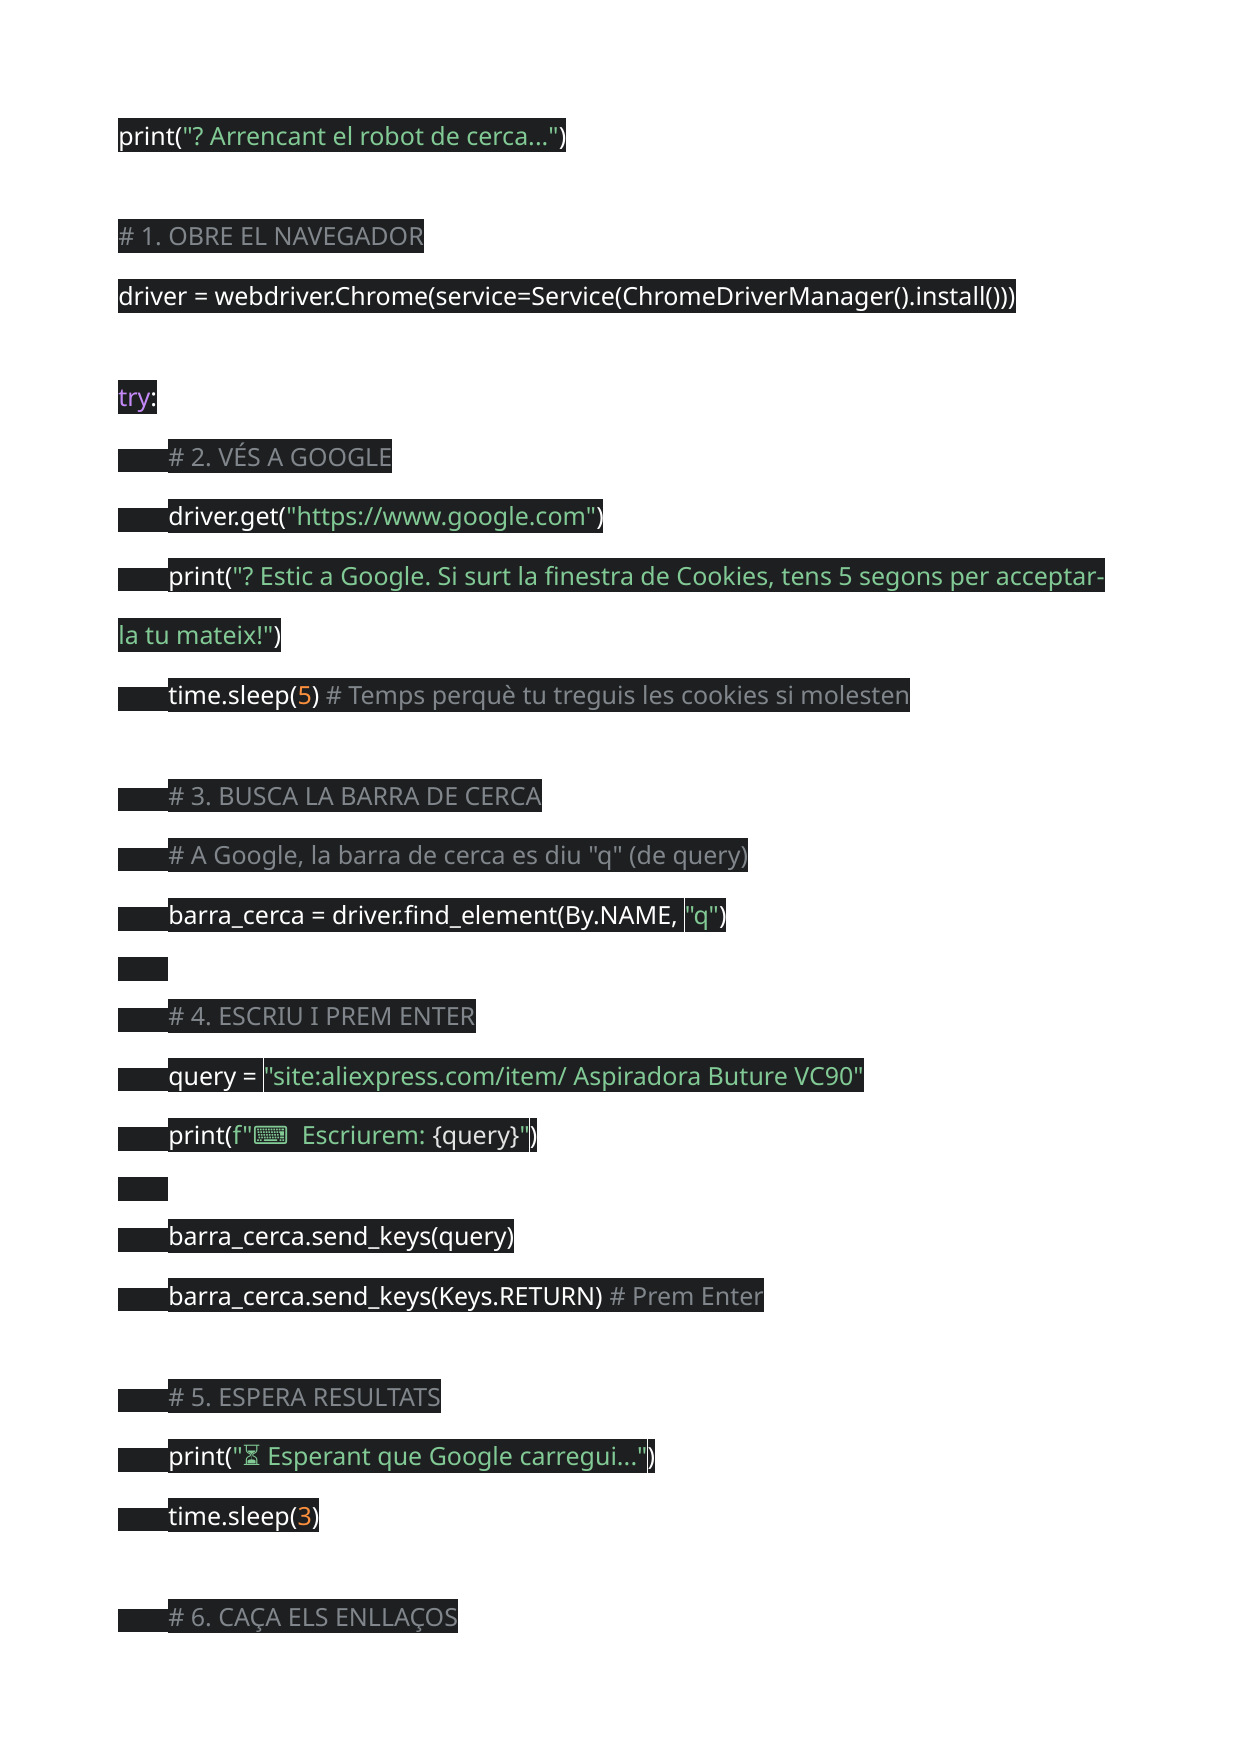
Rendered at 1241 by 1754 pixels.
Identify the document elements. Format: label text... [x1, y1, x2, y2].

text print(f"⌨️ Escriurem: {query}") [118, 1118, 1122, 1152]
text driver.get("https://www.google.com") [118, 499, 1122, 533]
text # 3. BUSCA LA BARRA DE CERCA [118, 778, 1122, 812]
text time.sleep(5) # Temps perquè tu treguis les cookies si molesten [118, 677, 1122, 712]
text # 1. OBRE EL NAVEGADOR [118, 219, 1122, 253]
text barra_cerca.send_keys(Keys.RETURN) # Prem Enter [118, 1278, 1122, 1312]
text barra_cerca.send_keys(query) [118, 1219, 1122, 1253]
text # 6. CAÇA ELS ENLLAÇOS [118, 1599, 1122, 1633]
text # 4. ESCRIU I PREM ENTER [118, 998, 1122, 1033]
text barra_cerca = driver.find_element(By.NAME, "q") [118, 898, 1122, 932]
text # 5. ESPERA RESULTATS [118, 1379, 1122, 1413]
text # 2. VÉS A GOOGLE [118, 439, 1122, 473]
text try: [118, 379, 1122, 414]
text print("⏳ Esperant que Google carregui...") [118, 1439, 1122, 1473]
text print("? Arrencant el robot de cerca...") [118, 118, 1122, 152]
text print("? Estic a Google. Si surt la finestra de Cookies, tens 5 segons per acceptar-la tu mateix!") [118, 558, 1122, 652]
text driver = webdriver.Chrome(service=Service(ChromeDriverManager().install())) [118, 279, 1122, 313]
text time.sleep(3) [118, 1498, 1122, 1532]
text query = "site:aliexpress.com/item/ Aspiradora Buture VC90" [118, 1058, 1122, 1092]
text # A Google, la barra de cerca es diu "q" (de query) [118, 838, 1122, 872]
